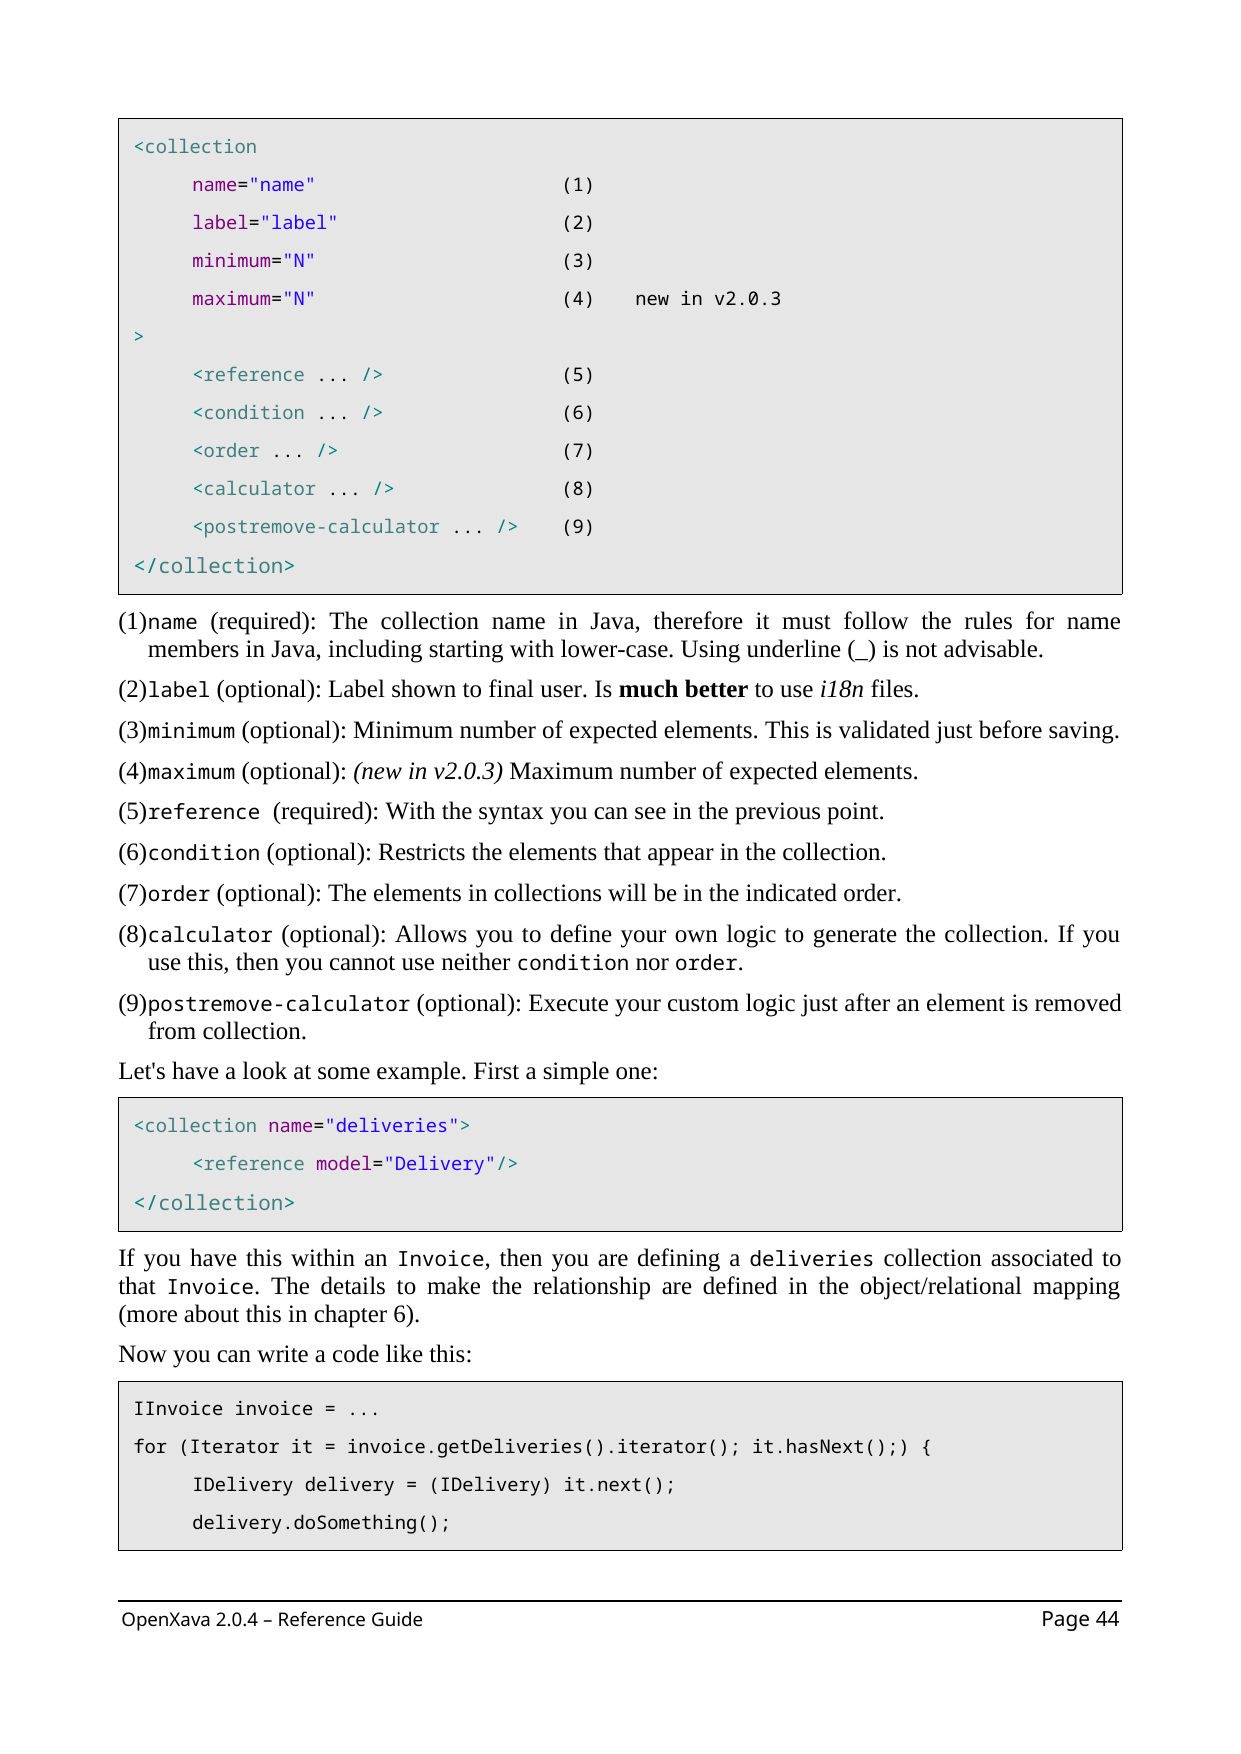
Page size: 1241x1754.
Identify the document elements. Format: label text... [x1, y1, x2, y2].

text <collection [119, 119, 1122, 156]
text name="name" (1) [119, 156, 1122, 194]
text delivery.doSomething(); [119, 1495, 1122, 1550]
list label (optional): Label shown to final user. Is much better to use i18n files. [118, 675, 1122, 703]
list calculator (optional): Allows you to define your own logic to generate the collection. If you use this, then you cannot use neither condition nor order. [118, 920, 1122, 976]
text Now you can write a code like this: [118, 1341, 1122, 1368]
text minimum="N" (3) [119, 232, 1122, 270]
text Let's have a look at some example. First a simple one: [118, 1057, 1122, 1085]
list order (optional): The elements in collections will be in the indicated order. [118, 879, 1122, 907]
text for (Iterator it = invoice.getDeliveries().iterator(); it.hasNext();) { [119, 1419, 1122, 1457]
text <order ... /> (7) [119, 422, 1122, 460]
text <condition ... /> (6) [119, 384, 1122, 422]
text <calculator ... /> (8) [119, 460, 1122, 498]
text IInvoice invoice = ... [119, 1382, 1122, 1419]
text label="label" (2) [119, 194, 1122, 232]
text If you have this within an Invoice, then you are defining a deliveries collection associated to that Invoice. The details to make the relationship are defined in the object/relational mapping (more about this in chapter 6). [118, 1244, 1122, 1328]
text </collection> [119, 1173, 1122, 1231]
text <postremove-calculator ... /> (9) [119, 498, 1122, 536]
text </collection> [119, 536, 1122, 594]
text IDelivery delivery = (IDelivery) it.next(); [119, 1457, 1122, 1495]
list name (required): The collection name in Java, therefore it must follow the rules for name members in Java, including starting with lower-case. Using underline (_) is not advisable. [118, 607, 1122, 663]
text <reference ... /> (5) [119, 346, 1122, 384]
list reference (required): With the syntax you can see in the previous point. [118, 797, 1122, 826]
list minimum (optional): Minimum number of expected elements. This is validated just before saving. [118, 716, 1122, 744]
text <collection name="deliveries"> [119, 1098, 1122, 1135]
list postremove-calculator (optional): Execute your custom logic just after an element is removed from collection. [118, 989, 1122, 1044]
text <reference model="Delivery"/> [119, 1135, 1122, 1173]
text maximum="N" (4) new in v2.0.3 [119, 270, 1122, 308]
text > [119, 308, 1122, 346]
list maximum (optional): (new in v2.0.3) Maximum number of expected elements. [118, 757, 1122, 785]
list condition (optional): Restricts the elements that appear in the collection. [118, 838, 1122, 866]
